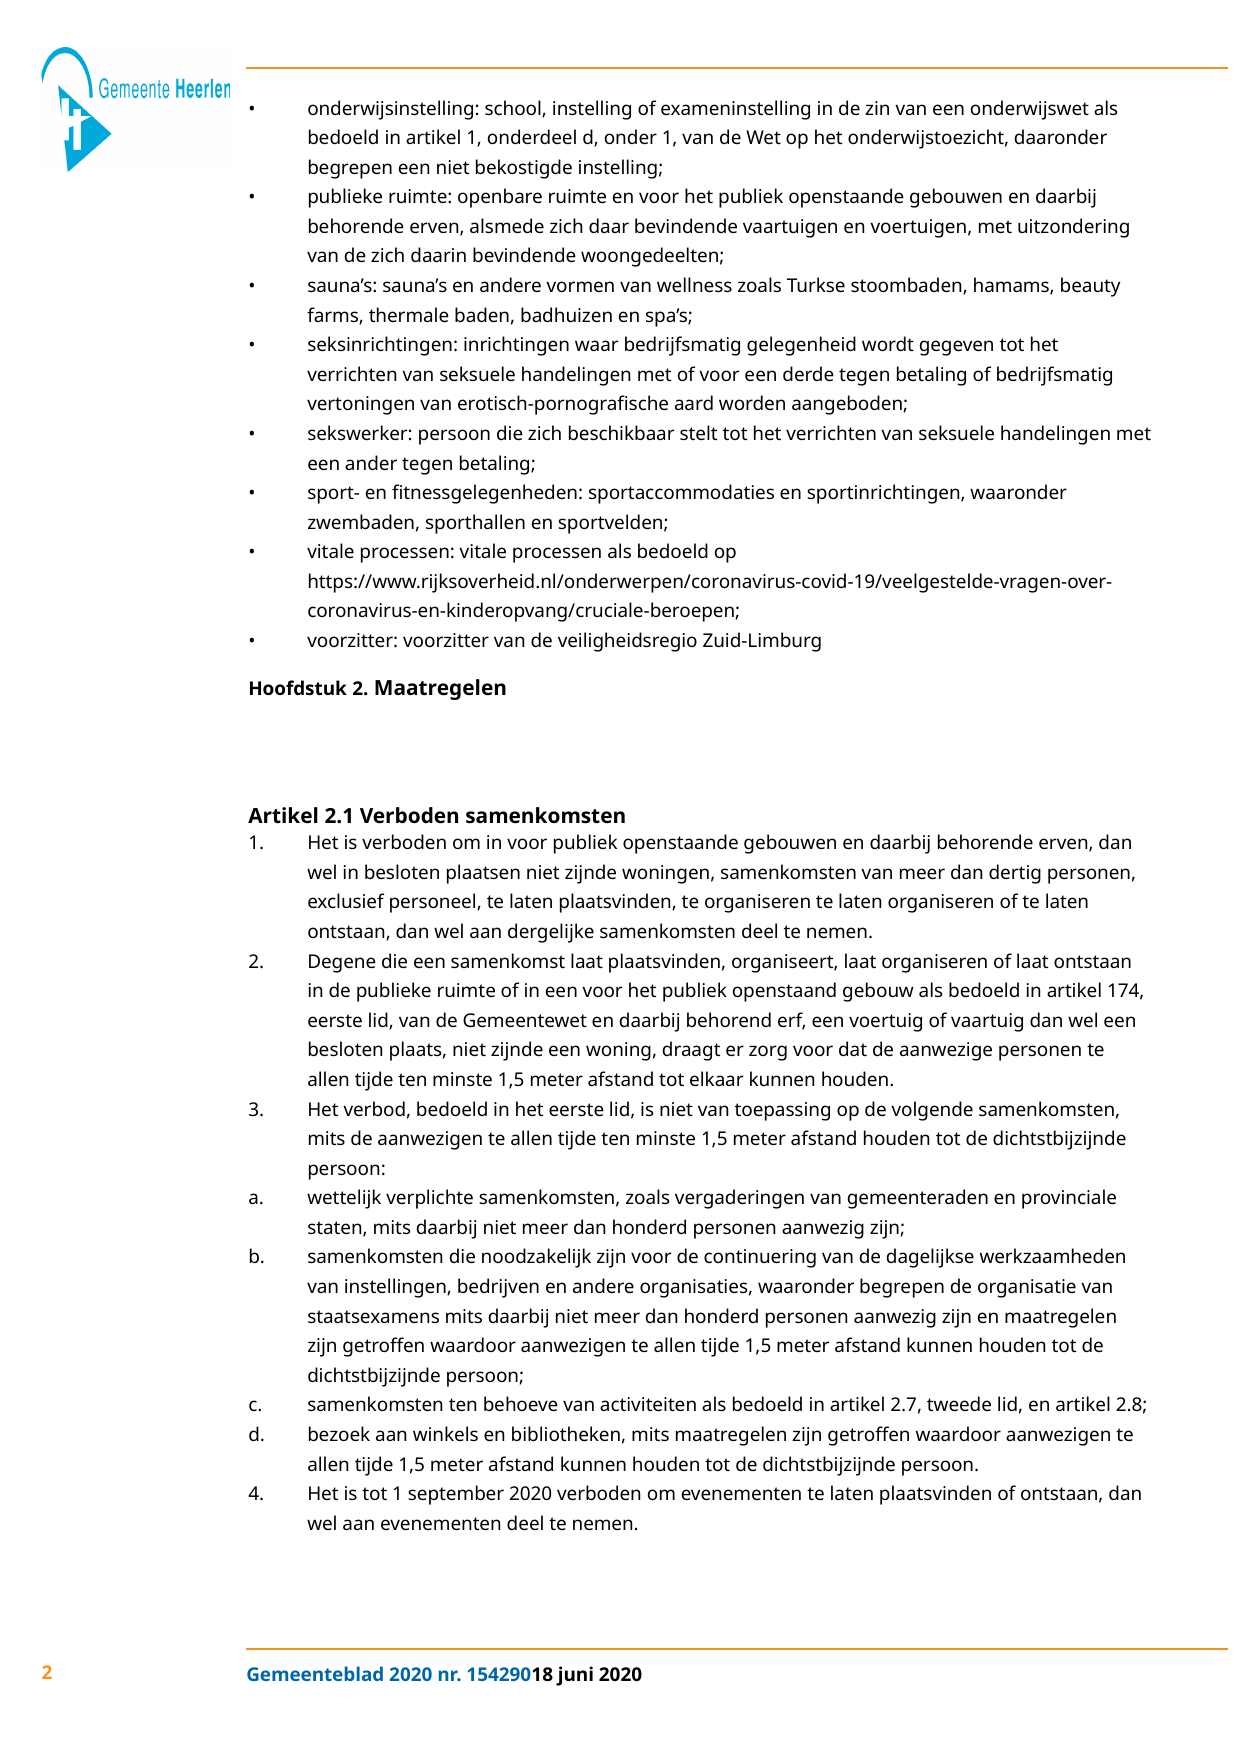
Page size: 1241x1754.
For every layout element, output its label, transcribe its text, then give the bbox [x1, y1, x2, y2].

list sport- en fitnessgelegenheden: sportaccommodaties en sportinrichtingen, waaronder zwembaden, sporthallen en sportvelden; [248, 479, 1152, 535]
picture [41, 47, 59, 70]
list bezoek aan winkels en bibliotheken, mits maatregelen zijn getroffen waardoor aanwezigen te allen tijde 1,5 meter afstand kunnen houden tot de dichtstbijzijnde persoon. [248, 1421, 1152, 1476]
text Artikel 2.1 Verboden samenkomsten [248, 801, 1152, 829]
list Het verbod, bedoeld in het eerste lid, is niet van toepassing op de volgende samenkomsten, mits de aanwezigen te allen tijde ten minste 1,5 meter afstand houden tot de dichtstbijzijnde persoon: [248, 1096, 1152, 1181]
list Degene die een samenkomst laat plaatsvinden, organiseert, laat organiseren of laat ontstaan in de publieke ruimte of in een voor het publiek openstaand gebouw als bedoeld in artikel 174, eerste lid, van de Gemeentewet en daarbij behorend erf, een voertuig of vaartuig dan wel een besloten plaats, niet zijnde een woning, draagt er zorg voor dat de aanwezige personen te allen tijde ten minste 1,5 meter afstand tot elkaar kunnen houden. [248, 948, 1152, 1092]
list samenkomsten ten behoeve van activiteiten als bedoeld in artikel 2.7, tweede lid, en artikel 2.8; [248, 1392, 1152, 1417]
text Hoofdstuk 2. Maatregelen [248, 673, 1152, 701]
list Het is tot 1 september 2020 verboden om evenementen te laten plaatsvinden of ontstaan, dan wel aan evenementen deel te nemen. [248, 1480, 1152, 1536]
list voorzitter: voorzitter van de veiligheidsregio Zuid-Limburg [248, 627, 1152, 653]
list seksinrichtingen: inrichtingen waar bedrijfsmatig gelegenheid wordt gegeven tot het verrichten van seksuele handelingen met of voor een derde tegen betaling of bedrijfsmatig vertoningen van erotisch-pornografische aard worden aangeboden; [248, 331, 1152, 416]
list sauna’s: sauna’s en andere vormen van wellness zoals Turkse stoombaden, hamams, beauty farms, thermale baden, badhuizen en spa’s; [248, 272, 1152, 328]
list sekswerker: persoon die zich beschikbaar stelt tot het verrichten van seksuele handelingen met een ander tegen betaling; [248, 420, 1152, 476]
picture [41, 47, 231, 172]
list Het is verboden om in voor publiek openstaande gebouwen en daarbij behorende erven, dan wel in besloten plaatsen niet zijnde woningen, samenkomsten van meer dan dertig personen, exclusief personeel, te laten plaatsvinden, te organiseren te laten organiseren of te laten ontstaan, dan wel aan dergelijke samenkomsten deel te nemen. [248, 829, 1152, 944]
list onderwijsinstelling: school, instelling of exameninstelling in de zin van een onderwijswet als bedoeld in artikel 1, onderdeel d, onder 1, van de Wet op het onderwijstoezicht, daaronder begrepen een niet bekostigde instelling; [248, 95, 1152, 180]
list publieke ruimte: openbare ruimte en voor het publiek openstaande gebouwen en daarbij behorende erven, alsmede zich daar bevindende vaartuigen en voertuigen, met uitzondering van de zich daarin bevindende woongedeelten; [248, 183, 1152, 268]
list samenkomsten die noodzakelijk zijn voor de continuering van de dagelijkse werkzaamheden van instellingen, bedrijven en andere organisaties, waaronder begrepen de organisatie van staatsexamens mits daarbij niet meer dan honderd personen aanwezig zijn en maatregelen zijn getroffen waardoor aanwezigen te allen tijde 1,5 meter afstand kunnen houden tot de dichtstbijzijnde persoon; [248, 1244, 1152, 1388]
list vitale processen: vitale processen als bedoeld op https://www.rijksoverheid.nl/onderwerpen/coronavirus-covid-19/veelgestelde-vragen-over-coronavirus-en-kinderopvang/cruciale-beroepen; [248, 538, 1152, 623]
list wettelijk verplichte samenkomsten, zoals vergaderingen van gemeenteraden en provinciale staten, mits daarbij niet meer dan honderd personen aanwezig zijn; [248, 1184, 1152, 1240]
